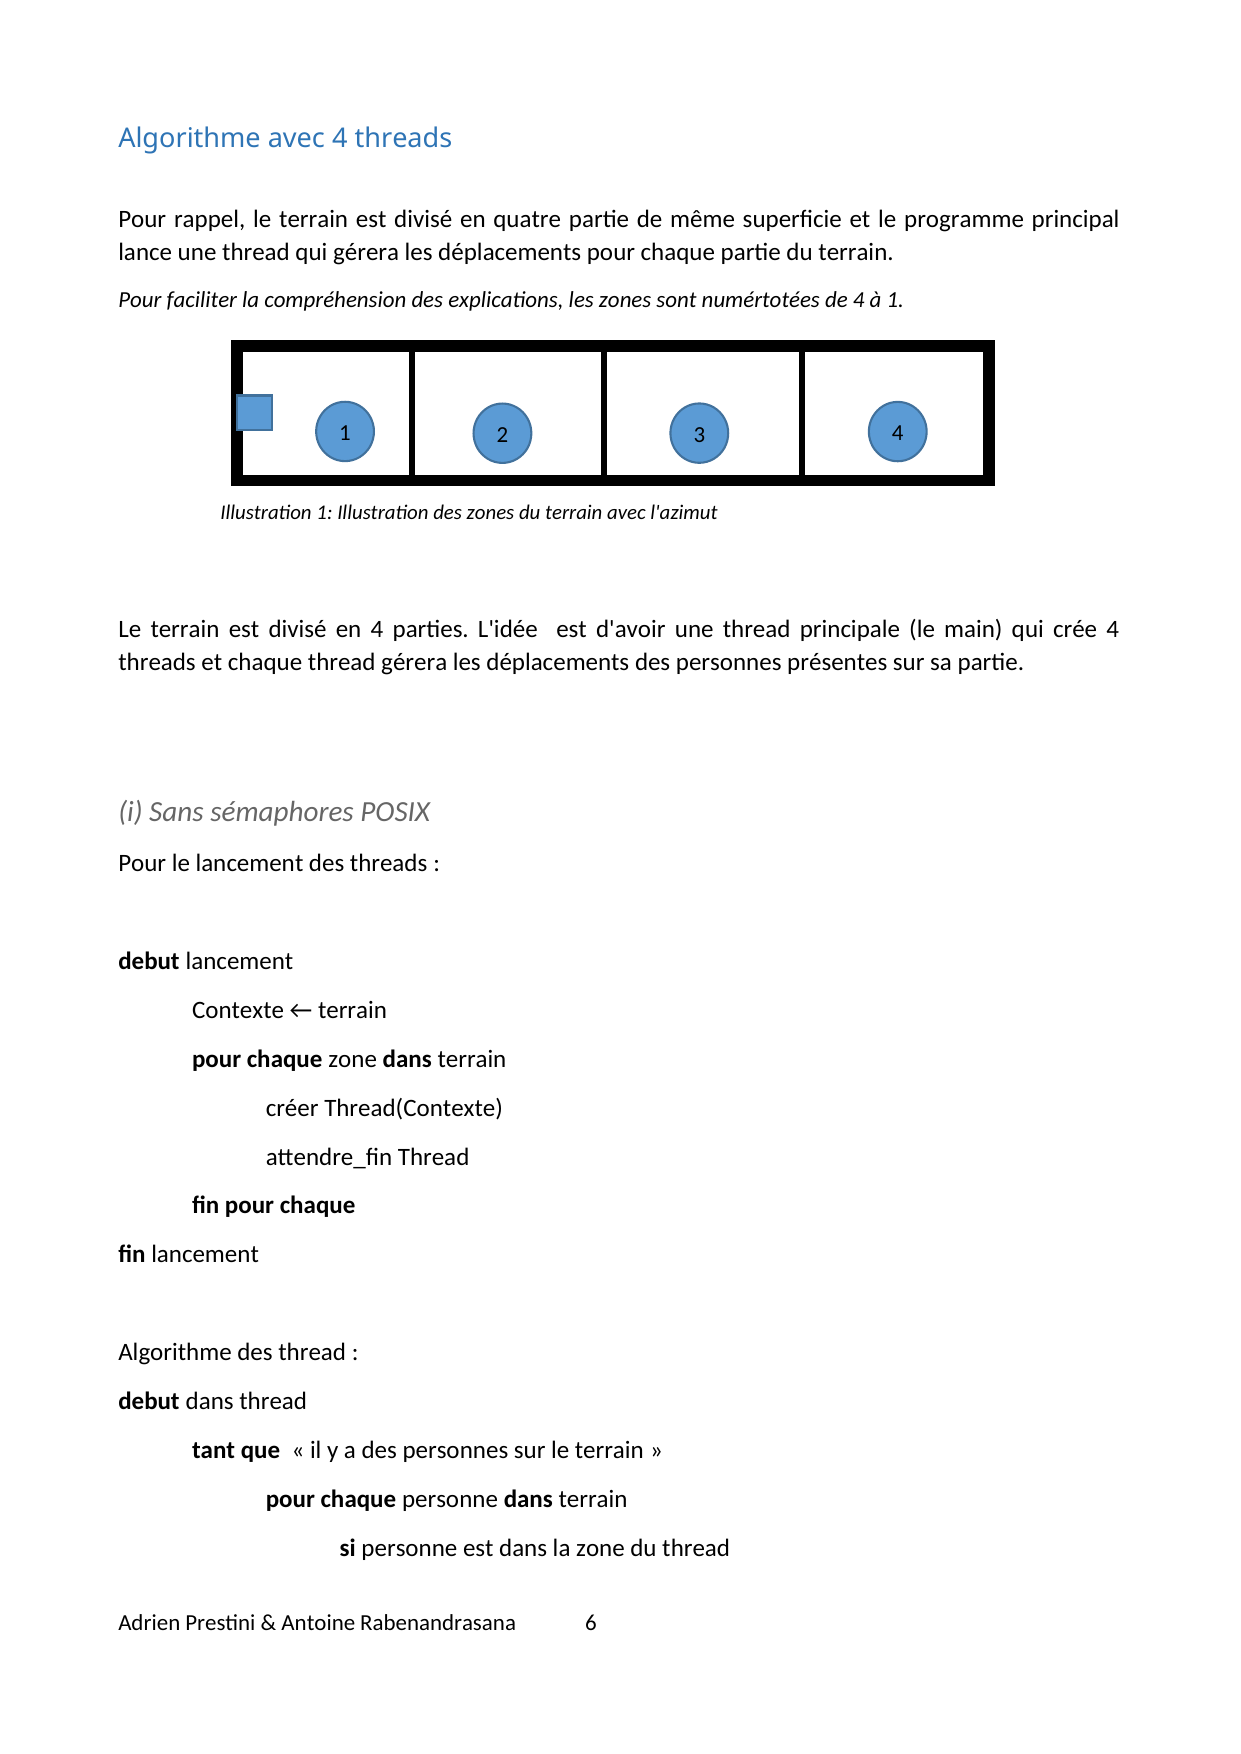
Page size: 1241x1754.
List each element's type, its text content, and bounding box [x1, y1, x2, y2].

text tant que « il y a des personnes sur le terrain » [118, 1434, 1122, 1465]
text Contexte ← terrain [118, 994, 1122, 1024]
text fin lancement [118, 1239, 1122, 1269]
text créer Thread(Contexte) [118, 1092, 1122, 1122]
text Pour le lancement des threads : [118, 847, 1122, 877]
text pour chaque zone dans terrain [118, 1043, 1122, 1073]
text si personne est dans la zone du thread [118, 1532, 1122, 1563]
text Algorithme des thread : [118, 1337, 1122, 1367]
text Le terrain est divisé en 4 parties. L'idée est d'avoir une thread principale (le main) qui crée 4 threads et chaque thread gérera les déplacements des personnes présentes sur sa partie. [118, 613, 1122, 676]
subtitle Algorithme avec 4 threads [118, 118, 1122, 155]
text Illustration 1: Illustration des zones du terrain avec l'azimut [220, 499, 1020, 525]
text Pour rappel, le terrain est divisé en quatre partie de même superficie et le programme principal lance une thread qui gérera les déplacements pour chaque partie du terrain. [118, 203, 1122, 266]
text pour chaque personne dans terrain [118, 1483, 1122, 1514]
text fin pour chaque [118, 1190, 1122, 1220]
text (i) Sans sémaphores POSIX [118, 793, 1122, 828]
text attendre_fin Thread [118, 1141, 1122, 1171]
text debut lancement [118, 945, 1122, 975]
text Pour faciliter la compréhension des explications, les zones sont numértotées de 4 à 1. [118, 285, 1122, 313]
text debut dans thread [118, 1386, 1122, 1416]
